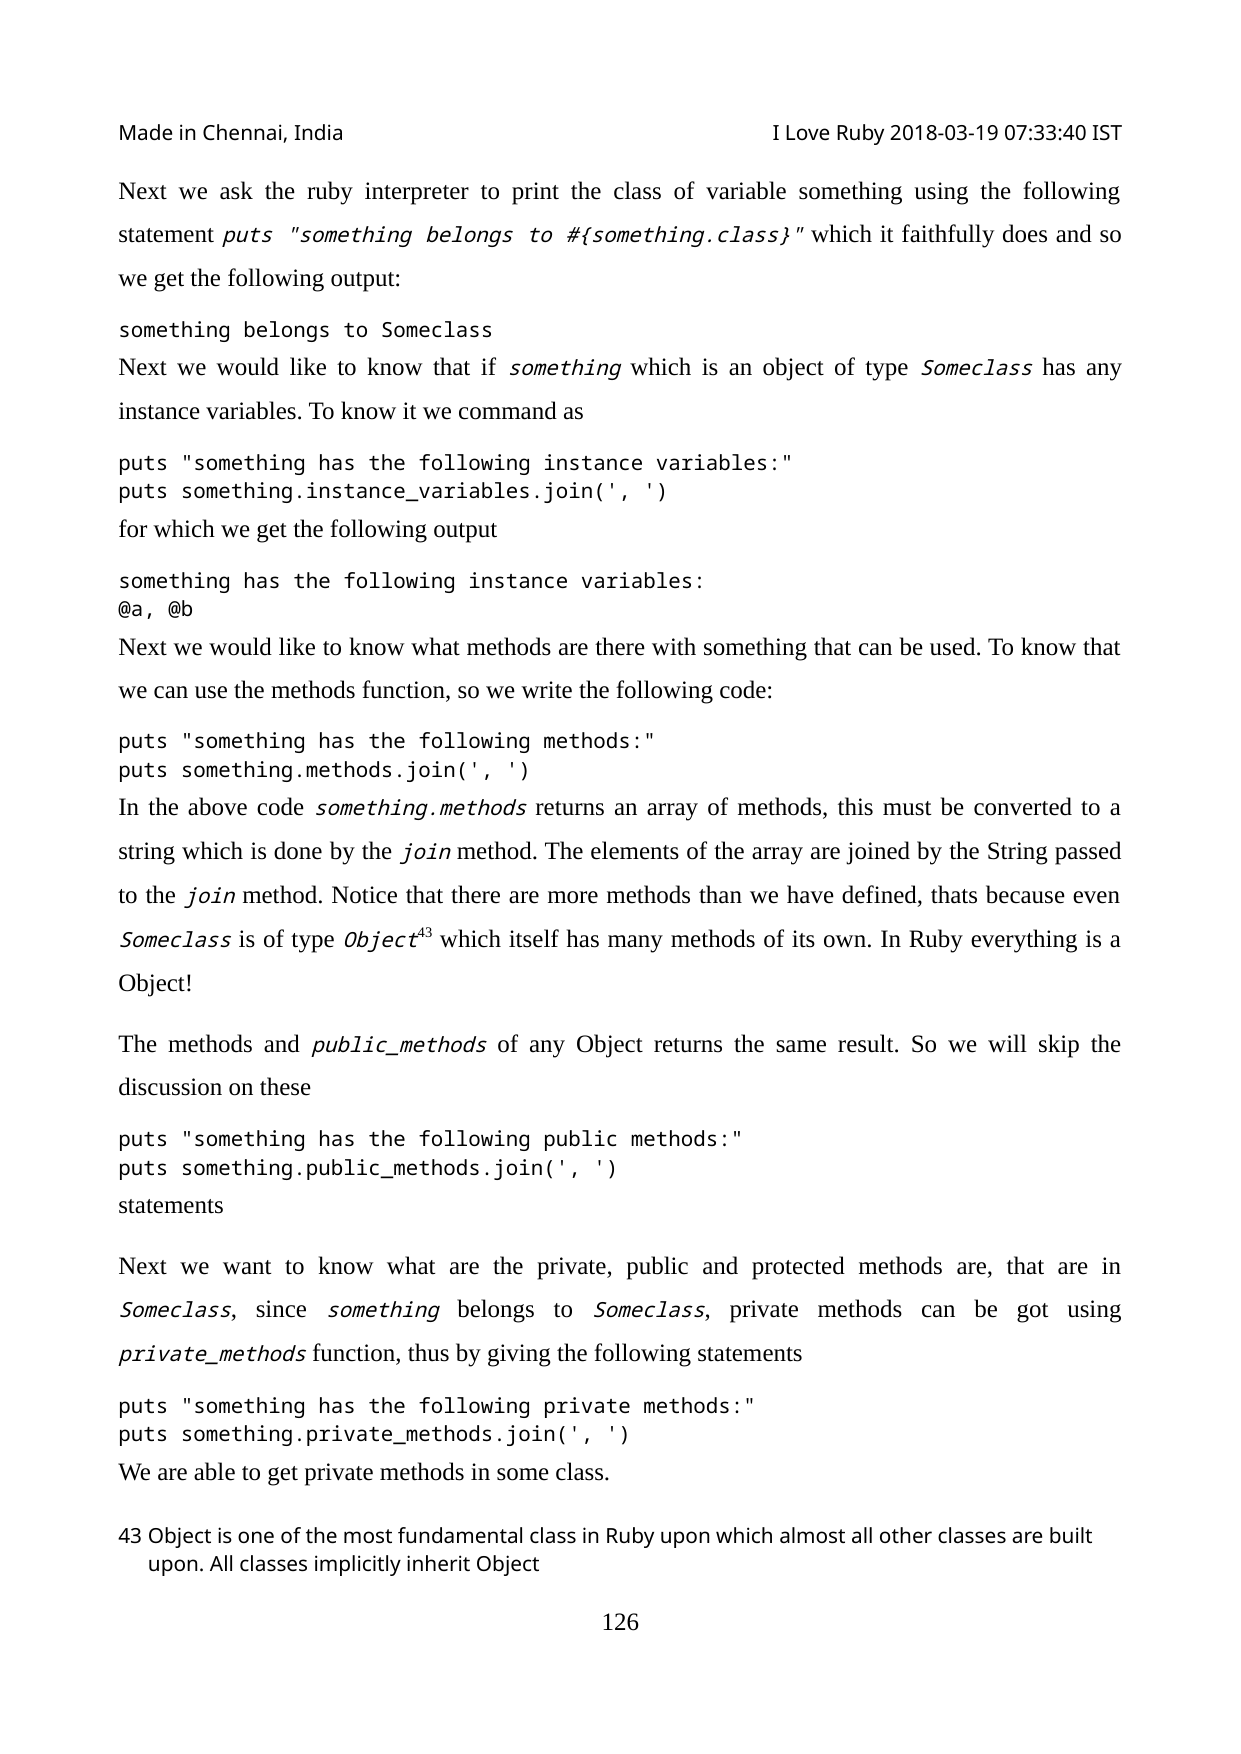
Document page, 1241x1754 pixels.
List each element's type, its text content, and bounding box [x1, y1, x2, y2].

text We are able to get private methods in some class. [118, 1457, 1122, 1486]
text something belongs to Someclass [118, 315, 1122, 343]
text puts "something has the following instance variables:" [118, 448, 1122, 477]
text The methods and public_methods of any Object returns the same result. So we will skip the discussion on these [118, 1029, 1122, 1101]
text Next we would like to know what methods are there with something that can be used. To know that we can use the methods function, so we write the following code: [118, 632, 1122, 703]
text puts "something has the following private methods:" [118, 1391, 1122, 1419]
text puts something.methods.join(', ') [118, 755, 1122, 783]
text statements [118, 1190, 1122, 1219]
text Object is one of the most fundamental class in Ruby upon which almost all other classes are built upon. All classes implicitly inherit Object [118, 1521, 1122, 1578]
text Next we ask the ruby interpreter to print the class of variable something using the following statement puts "something belongs to #{something.class}" which it faithfully does and so we get the following output: [118, 176, 1122, 292]
text In the above code something.methods returns an array of methods, this must be converted to a string which is done by the join method. The elements of the array are joined by the String passed to the join method. Notice that there are more methods than we have defined, thats because even Someclass is of type Object which itself has many methods of its own. In Ruby everything is a Object! [118, 792, 1122, 997]
text @a, @b [118, 594, 1122, 623]
text something has the following instance variables: [118, 566, 1122, 594]
text puts something.private_methods.join(', ') [118, 1419, 1122, 1448]
text puts something.instance_variables.join(', ') [118, 477, 1122, 505]
text for which we get the following output [118, 514, 1122, 543]
text puts "something has the following public methods:" [118, 1124, 1122, 1153]
text puts "something has the following methods:" [118, 727, 1122, 755]
text Next we want to know what are the private, public and protected methods are, that are in Someclass, since something belongs to Someclass, private methods can be got using private_methods function, thus by giving the following statements [118, 1251, 1122, 1367]
text Next we would like to know that if something which is an object of type Someclass has any instance variables. To know it we command as [118, 352, 1122, 425]
text puts something.public_methods.join(', ') [118, 1153, 1122, 1181]
